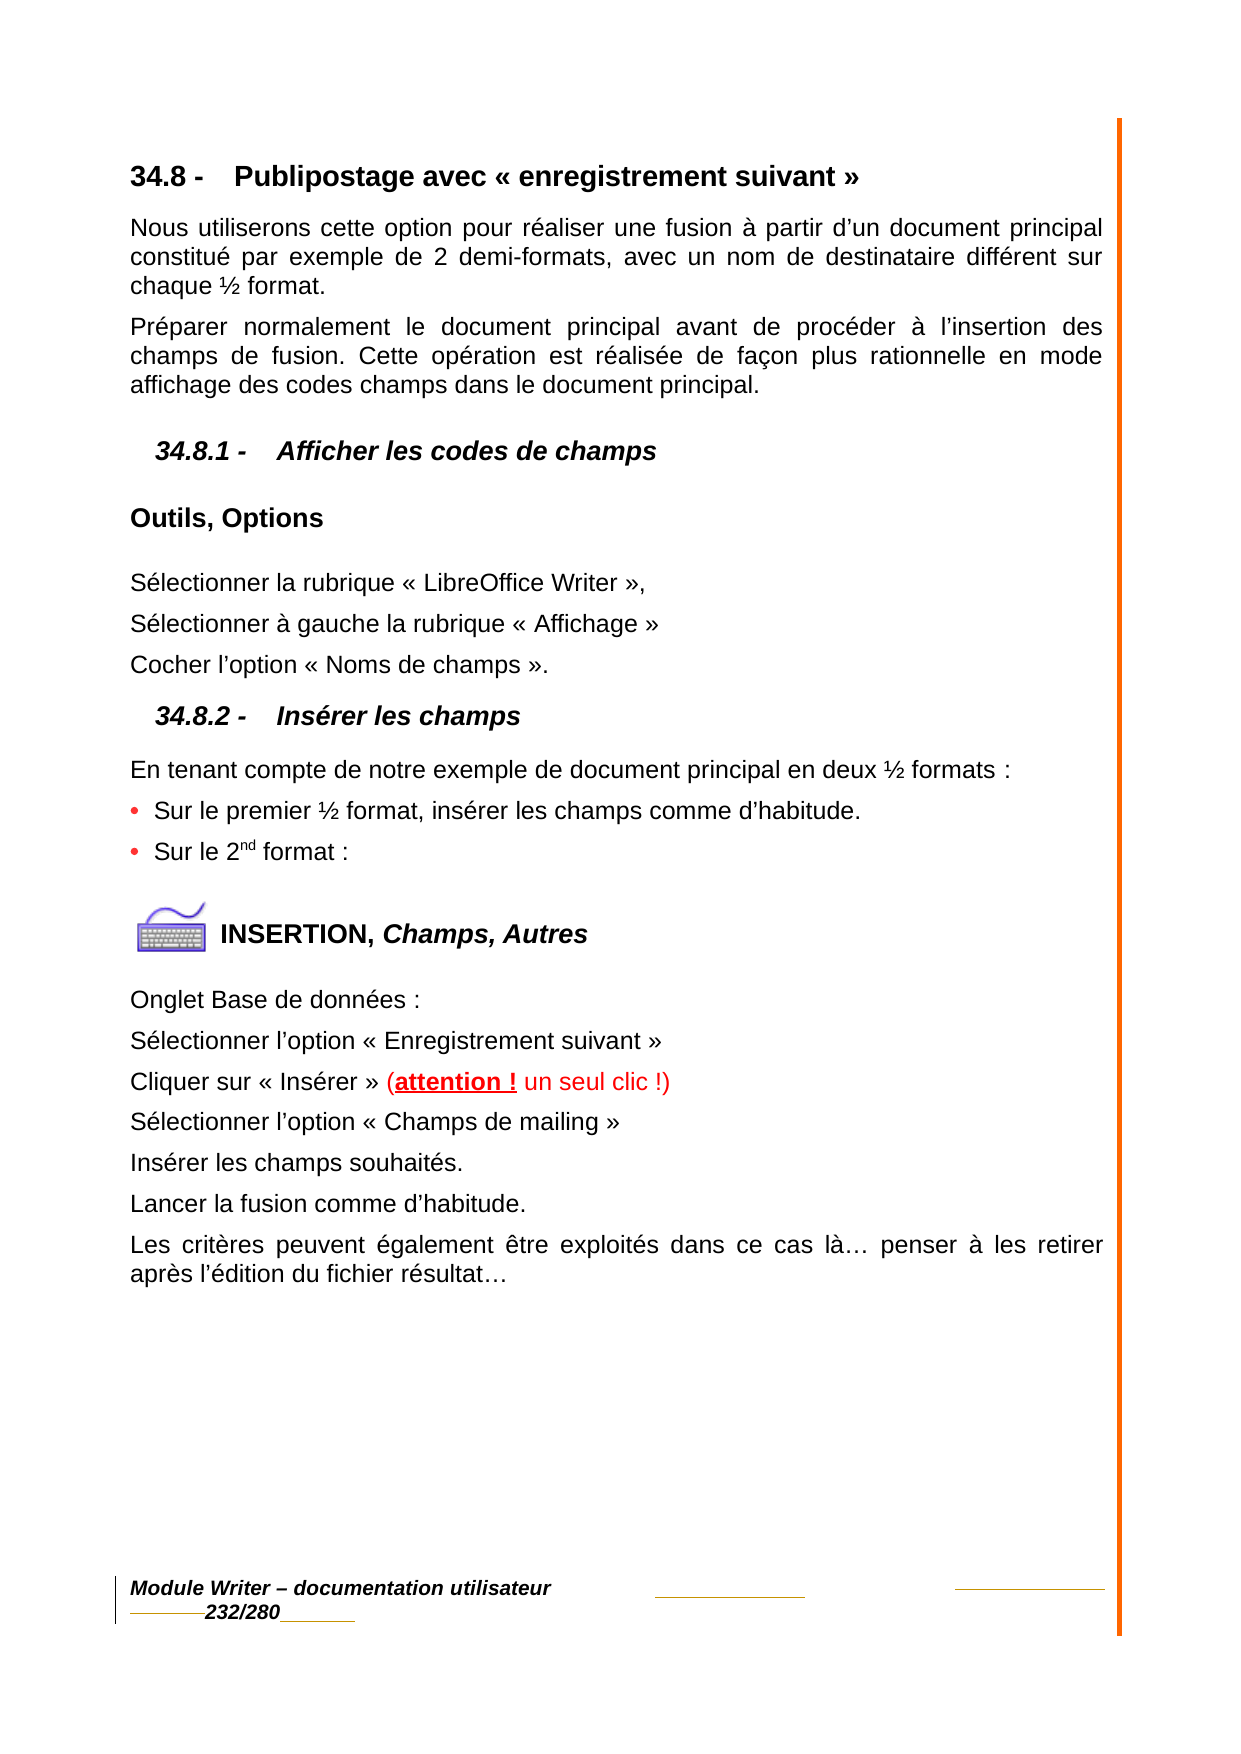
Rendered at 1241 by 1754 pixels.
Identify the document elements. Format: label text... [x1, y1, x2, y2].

text Sélectionner la rubrique « LibreOffice Writer », [130, 568, 1105, 597]
text Lancer la fusion comme d’habitude. [130, 1189, 1105, 1218]
text Onglet Base de données : [130, 985, 1105, 1014]
text INSERTION, Champs, Autres [209, 918, 1105, 949]
list Sur le premier ½ format, insérer les champs comme d’habitude. [130, 796, 1105, 825]
text Cliquer sur « Insérer » (attention ! un seul clic !) [130, 1066, 1105, 1096]
text Préparer normalement le document principal avant de procéder à l’insertion des champs de fusion. Cette opération est réalisée de façon plus rationnelle en mode affichage des codes champs dans le document principal. [130, 312, 1105, 399]
subtitle Insérer les champs [155, 699, 1105, 731]
subtitle Afficher les codes de champs [155, 434, 1105, 466]
text Insérer les champs souhaités. [130, 1148, 1105, 1177]
text En tenant compte de notre exemple de document principal en deux ½ formats : [130, 755, 1105, 784]
text Sélectionner à gauche la rubrique « Affichage » [130, 609, 1105, 638]
text Outils, Options [130, 502, 1105, 533]
picture [133, 891, 209, 966]
text Les critères peuvent également être exploités dans ce cas là… penser à les retirer après l’édition du fichier résultat… [130, 1230, 1105, 1288]
text Nous utiliserons cette option pour réaliser une fusion à partir d’un document principal constitué par exemple de 2 demi-formats, avec un nom de destinataire différent sur chaque ½ format. [130, 213, 1105, 300]
subtitle Publipostage avec « enregistrement suivant » [130, 159, 1105, 193]
text Cocher l’option « Noms de champs ». [130, 650, 1105, 679]
text Sélectionner l’option « Enregistrement suivant » [130, 1026, 1105, 1055]
list Sur le 2nd format : [130, 837, 1105, 866]
text Sélectionner l’option « Champs de mailing » [130, 1107, 1105, 1136]
